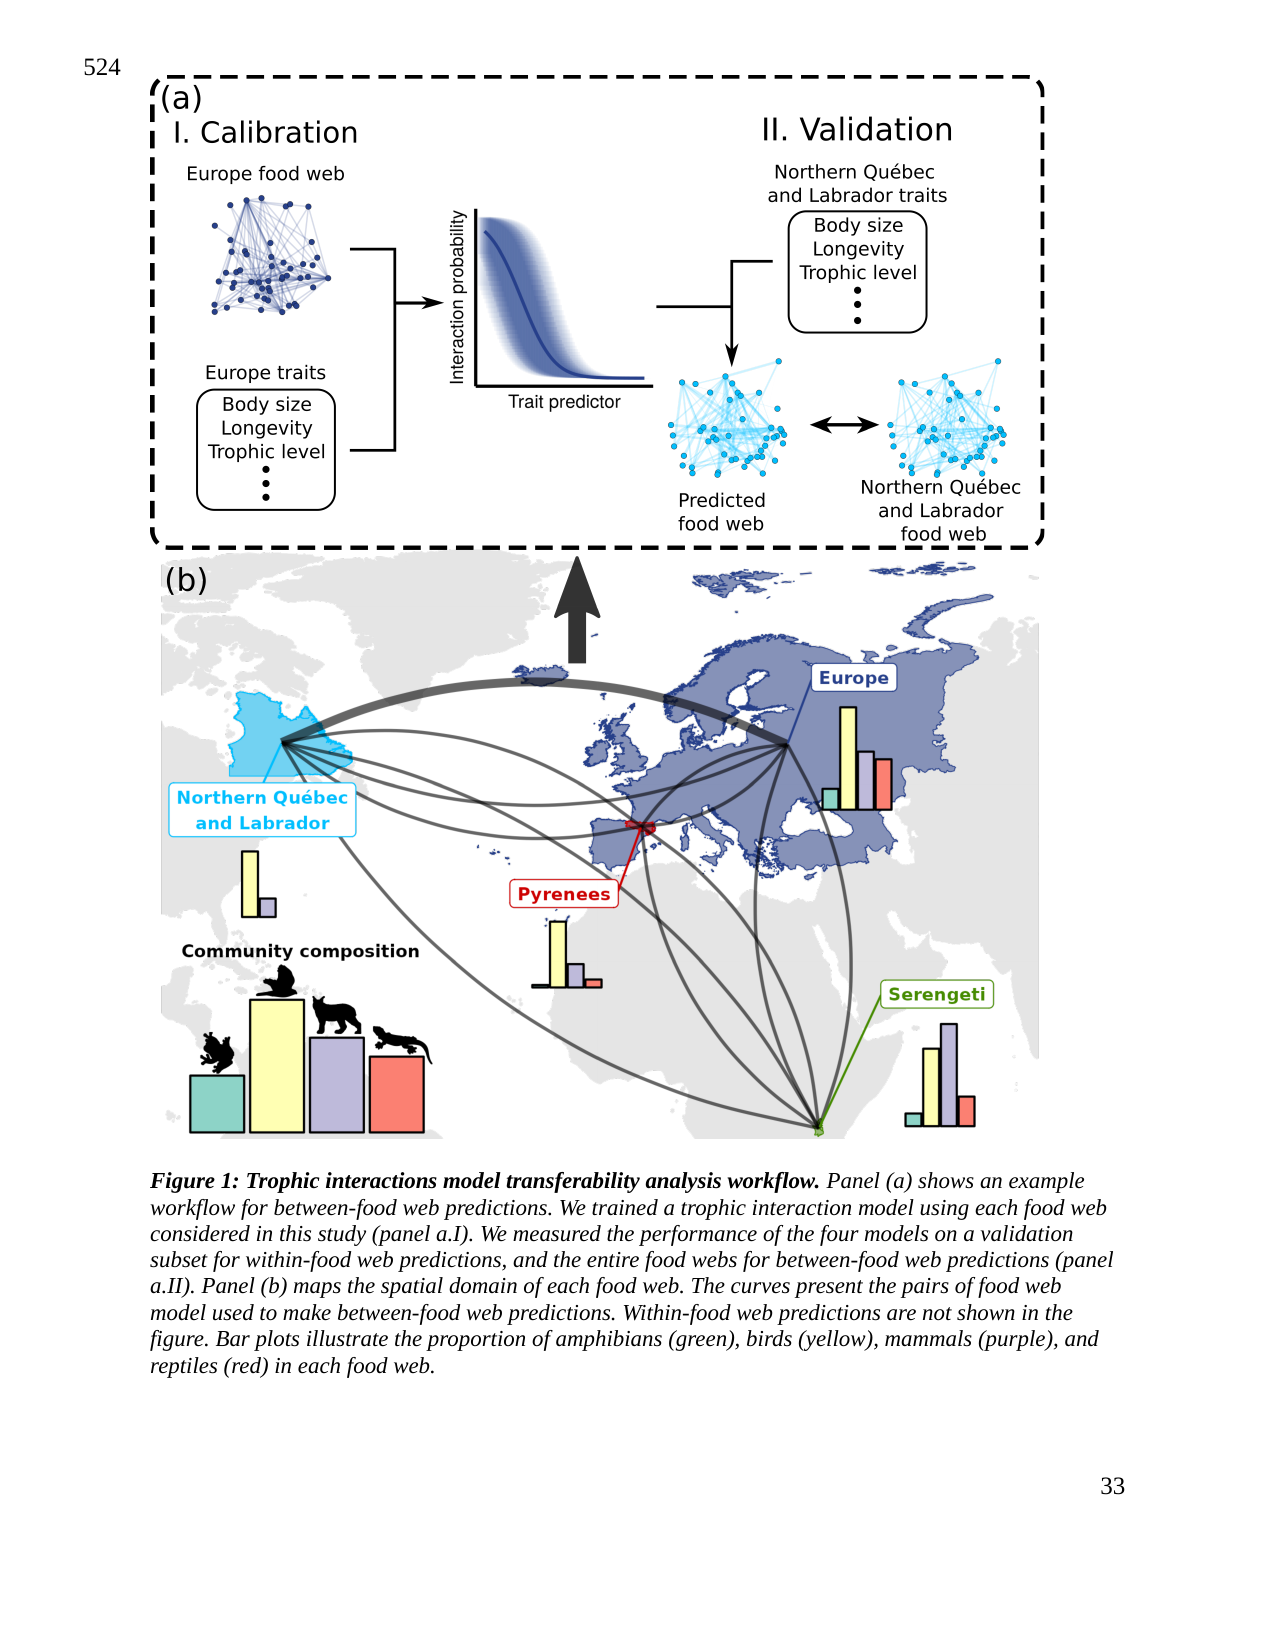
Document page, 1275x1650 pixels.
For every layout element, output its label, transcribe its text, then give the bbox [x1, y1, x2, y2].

picture [150, 75, 1045, 1139]
text Figure 1: Trophic interactions model transferability analysis workflow. Panel (a) shows an example workflow for between-food web predictions. We trained a trophic interaction model using each food web considered in this study (panel a.I). We measured the performance of the four models on a validation subset for within-food web predictions, and the entire food webs for between-food web predictions (panel a.II). Panel (b) maps the spatial domain of each food web. The curves present the pairs of food web model used to make between-food web predictions. Within-food web predictions are not shown in the figure. Bar plots illustrate the proportion of amphibians (green), birds (yellow), mammals (purple), and reptiles (red) in each food web. [150, 1167, 1125, 1378]
